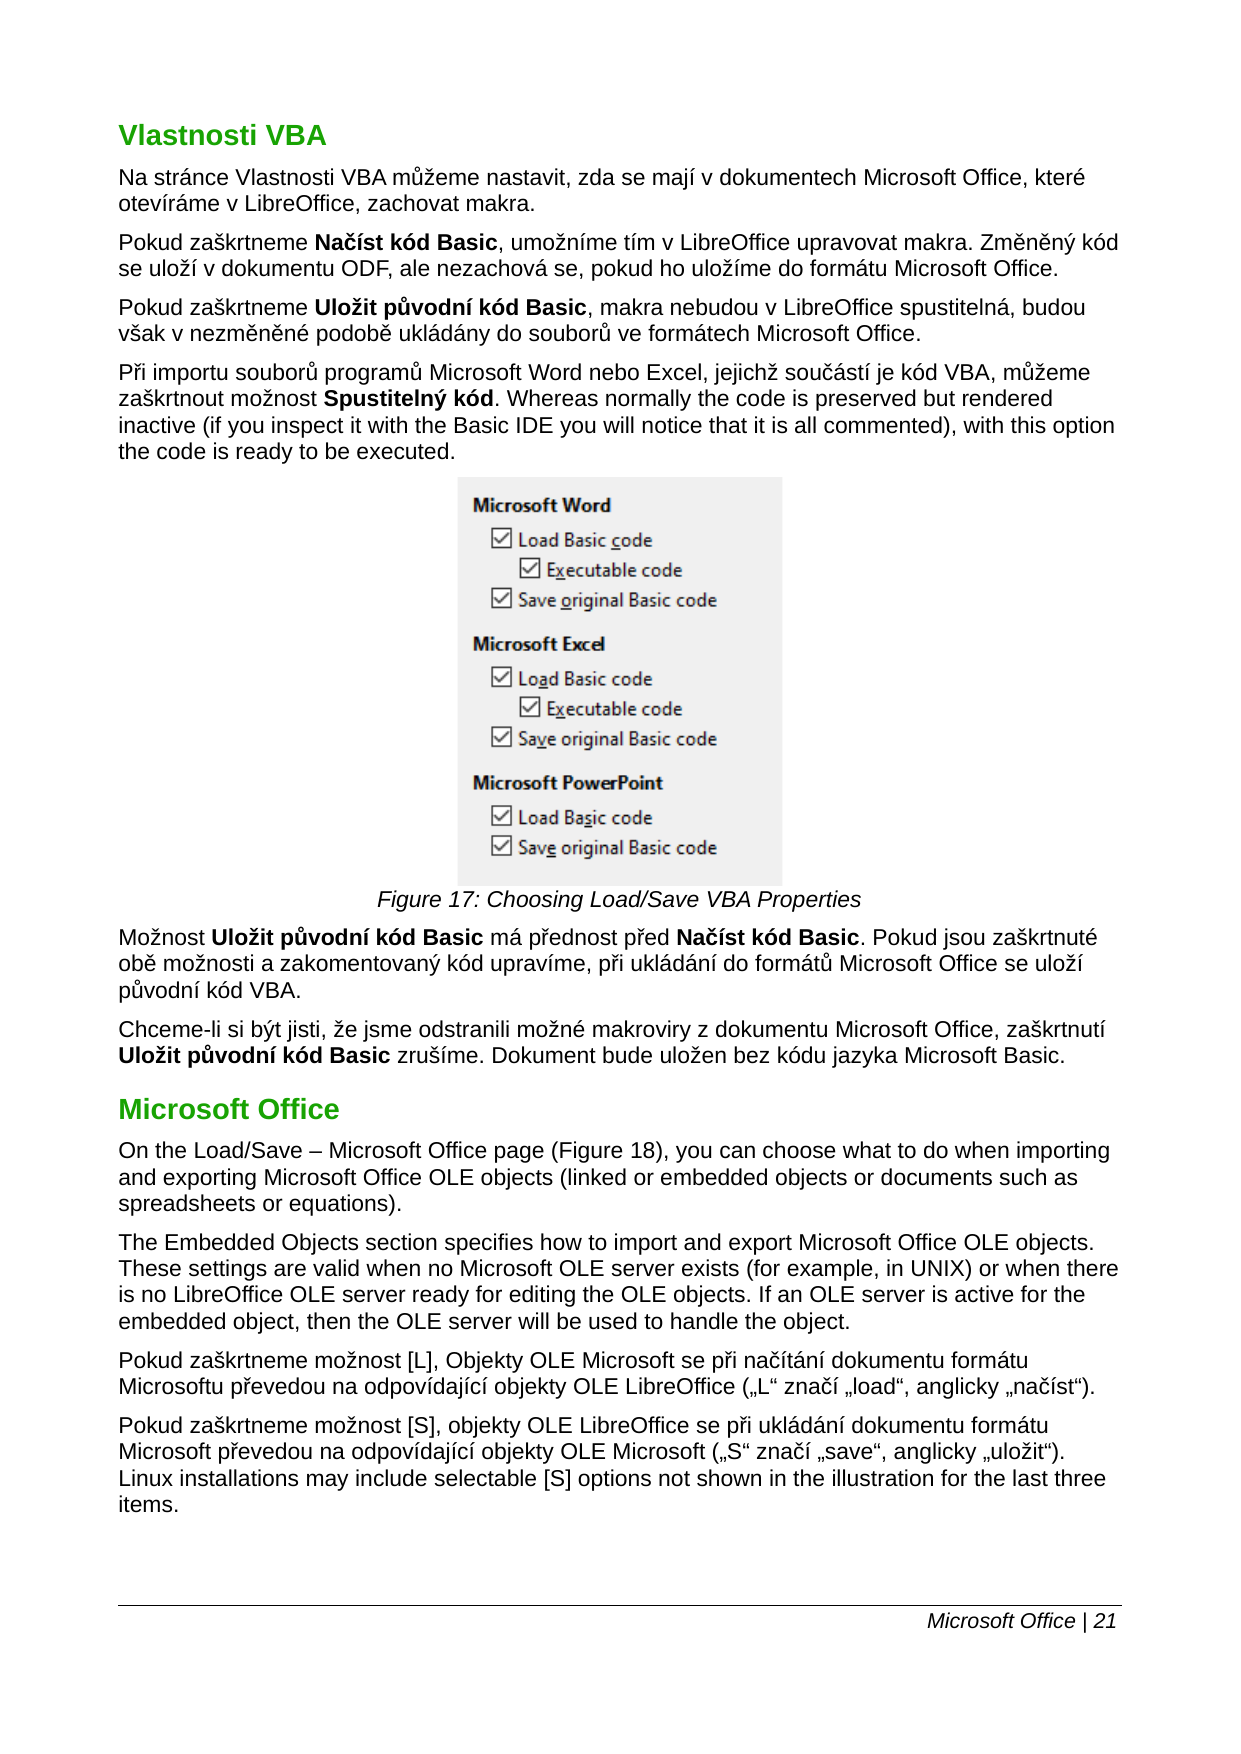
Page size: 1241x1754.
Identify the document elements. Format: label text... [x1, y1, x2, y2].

text On the Load/Save – Microsoft Office page (Figure 18), you can choose what to do when importing and exporting Microsoft Office OLE objects (linked or embedded objects or documents such as spreadsheets or equations). [118, 1137, 1122, 1216]
text Na stránce Vlastnosti VBA můžeme nastavit, zda se mají v dokumentech Microsoft Office, které otevíráme v LibreOffice, zachovat makra. [118, 163, 1122, 216]
text Pokud zaškrtneme Načíst kód Basic, umožníme tím v LibreOffice upravovat makra. Změněný kód se uloží v dokumentu ODF, ale nezachová se, pokud ho uložíme do formátu Microsoft Office. [118, 229, 1122, 281]
subtitle Microsoft Office [118, 1092, 1122, 1125]
picture [457, 477, 783, 886]
text Figure 17: Choosing Load/Save VBA Properties [364, 886, 876, 912]
text Pokud zaškrtneme Uložit původní kód Basic, makra nebudou v LibreOffice spustitelná, budou však v nezměněné podobě ukládány do souborů ve formátech Microsoft Office. [118, 294, 1122, 347]
text The Embedded Objects section specifies how to import and export Microsoft Office OLE objects. These settings are valid when no Microsoft OLE server exists (for example, in UNIX) or when there is no LibreOffice OLE server ready for editing the OLE objects. If an OLE server is active for the embedded object, then the OLE server will be used to handle the object. [118, 1229, 1122, 1334]
text Při importu souborů programů Microsoft Word nebo Excel, jejichž součástí je kód VBA, můžeme zaškrtnout možnost Spustitelný kód. Whereas normally the code is preserved but rendered inactive (if you inspect it with the Basic IDE you will notice that it is all commented), with this option the code is ready to be executed. [118, 359, 1122, 464]
text Možnost Uložit původní kód Basic má přednost před Načíst kód Basic. Pokud jsou zaškrtnuté obě možnosti a zakomentovaný kód upravíme, při ukládání do formátů Microsoft Office se uloží původní kód VBA. [118, 924, 1122, 1003]
subtitle Vlastnosti VBA [118, 118, 1122, 152]
text Pokud zaškrtneme možnost [S], objekty OLE LibreOffice se při ukládání dokumentu formátu Microsoft převedou na odpovídající objekty OLE Microsoft („S“ značí „save“, anglicky „uložit“). Linux installations may include selectable [S] options not shown in the illustration for the last three items. [118, 1412, 1122, 1517]
text Pokud zaškrtneme možnost [L], Objekty OLE Microsoft se při načítání dokumentu formátu Microsoftu převedou na odpovídající objekty OLE LibreOffice („L“ značí „load“, anglicky „načíst“). [118, 1347, 1122, 1399]
text Chceme-li si být jisti, že jsme odstranili možné makroviry z dokumentu Microsoft Office, zaškrtnutí Uložit původní kód Basic zrušíme. Dokument bude uložen bez kódu jazyka Microsoft Basic. [118, 1016, 1122, 1068]
